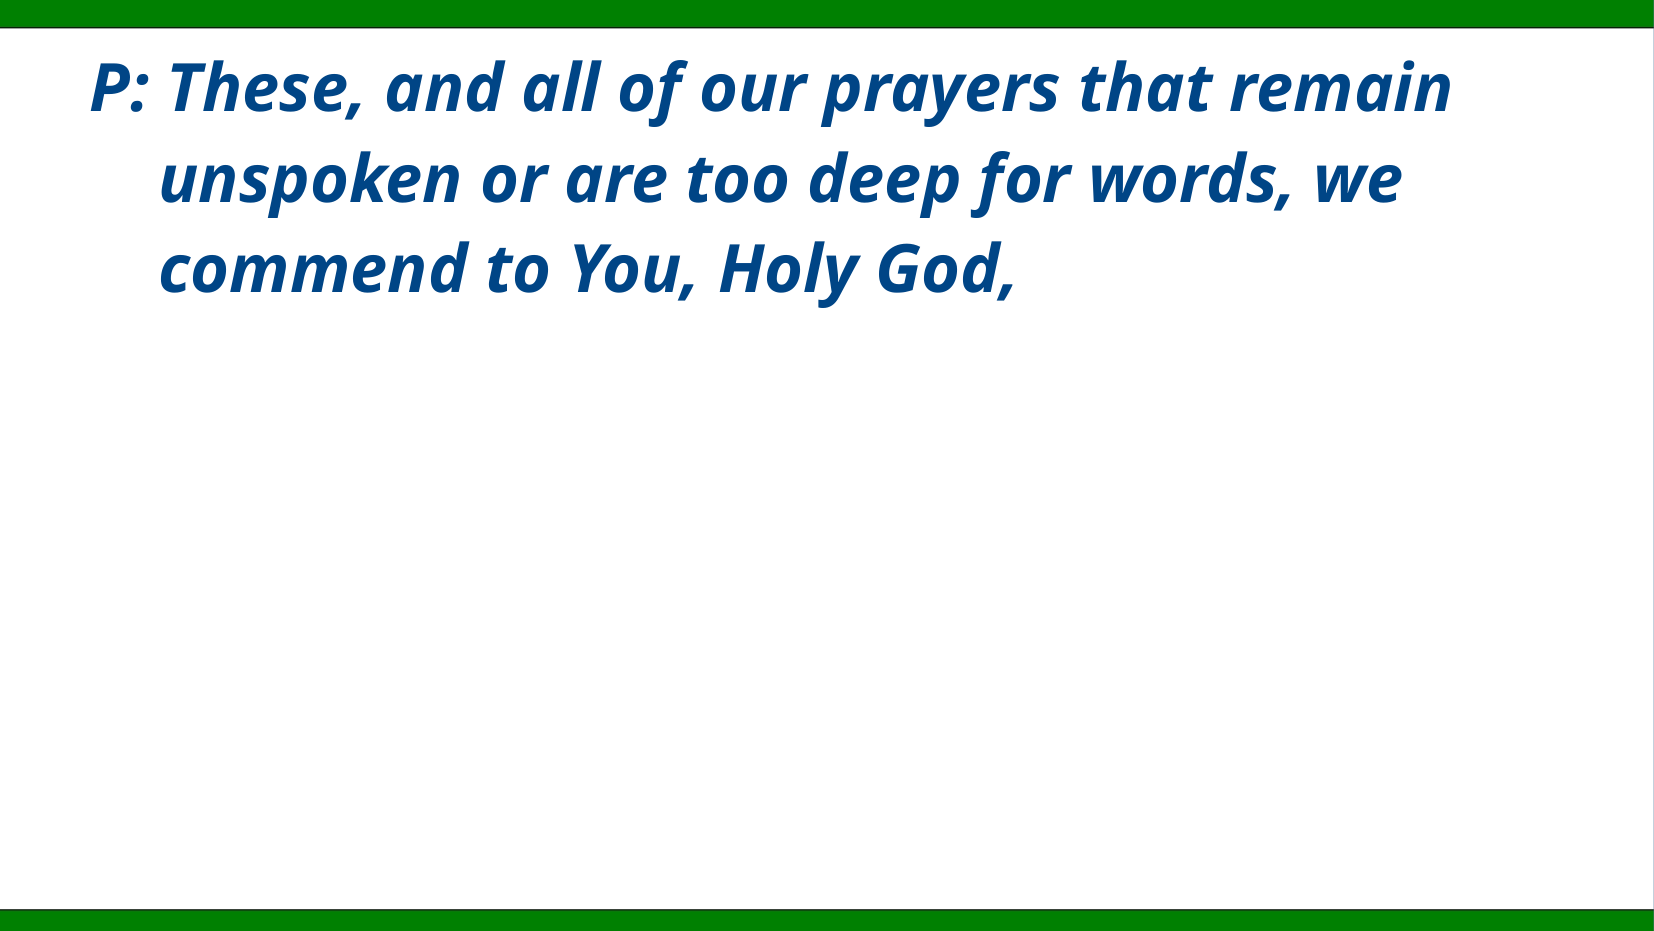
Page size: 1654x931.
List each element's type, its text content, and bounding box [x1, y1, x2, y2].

picture [0, 0, 1654, 931]
text_box P: These, and all of our prayers that remain unspoken or are too deep for words, we commend to You, Holy God, [75, 32, 1575, 346]
